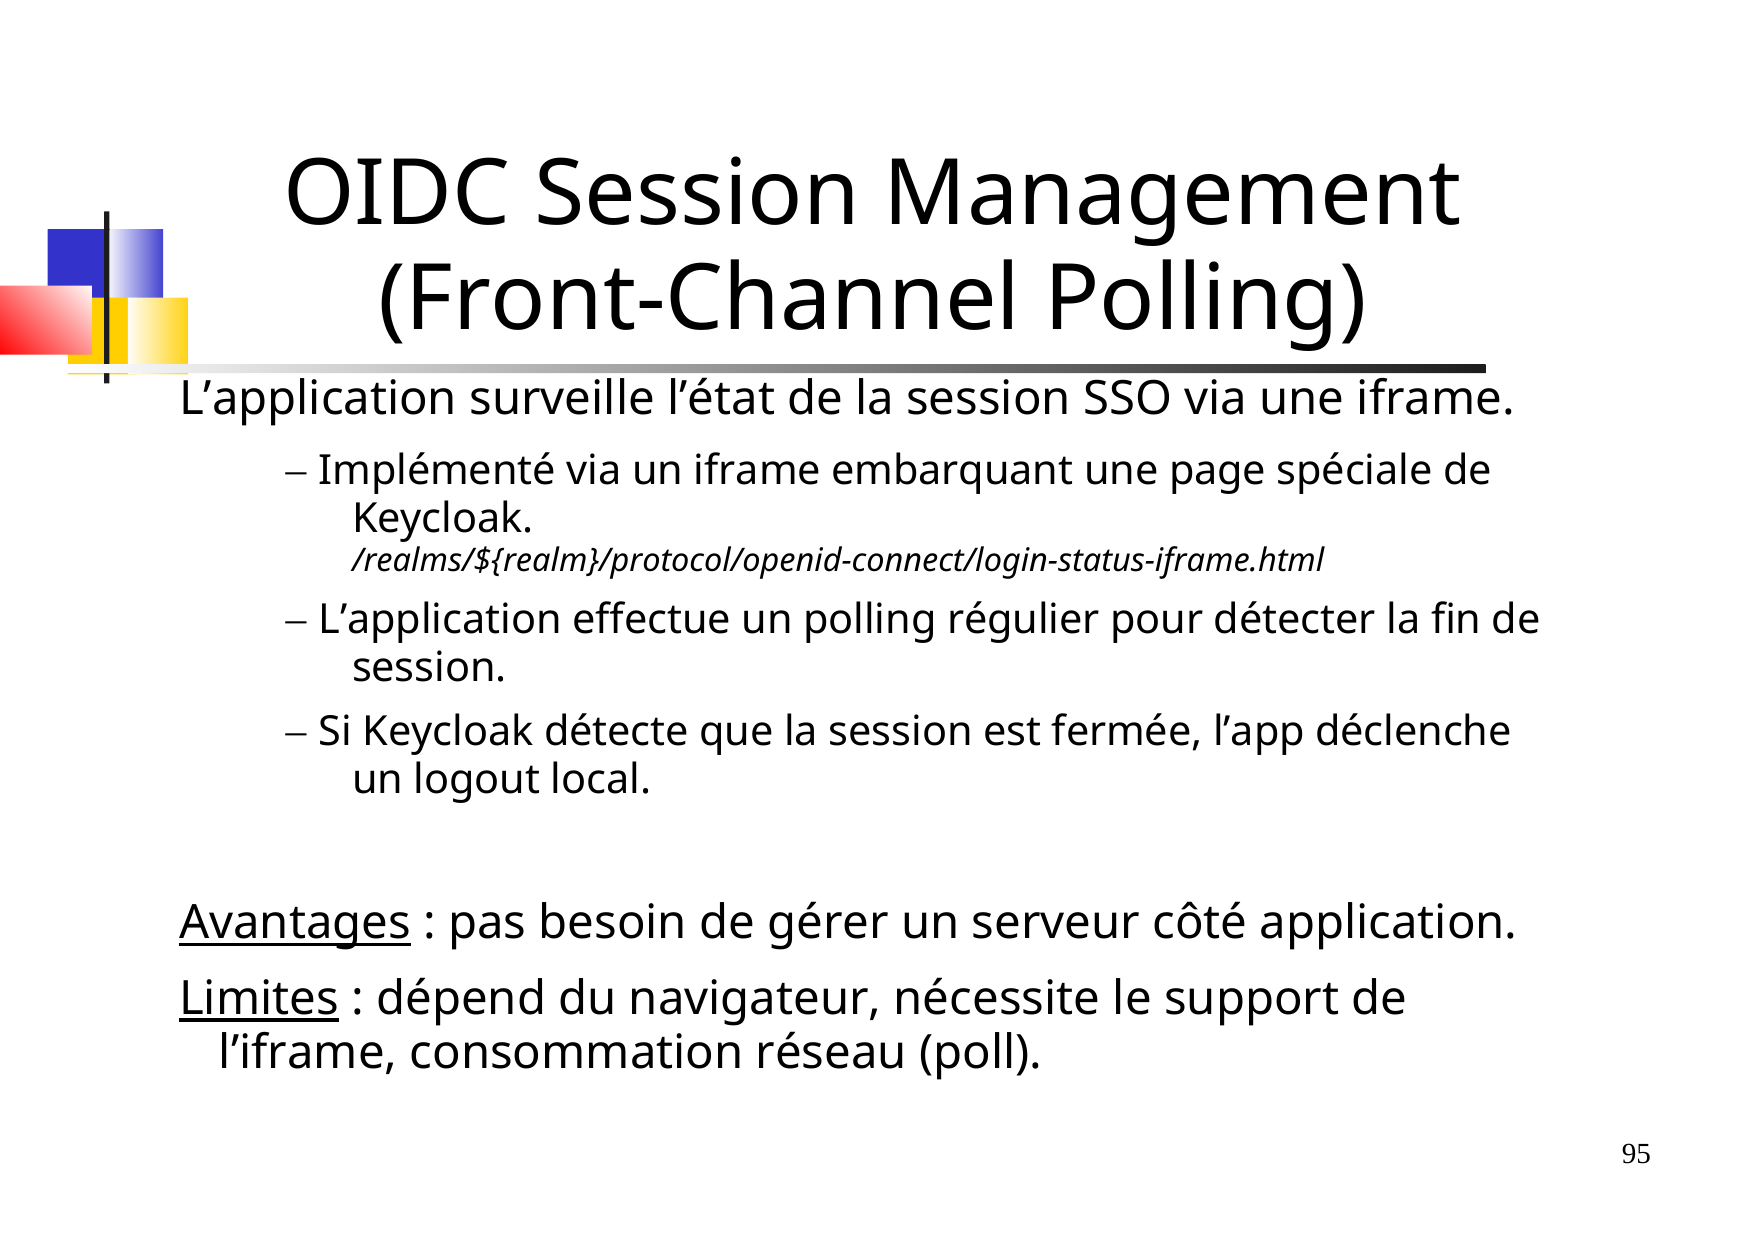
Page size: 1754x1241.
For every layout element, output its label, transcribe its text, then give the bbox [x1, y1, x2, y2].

title OIDC Session Management (Front-Channel Polling) [179, 139, 1567, 351]
list L’application surveille l’état de la session SSO via une iframe. Implémenté via un iframe embarquant une page spéciale de Keycloak. /realms/${realm}/protocol/openid-connect/login-status-iframe.html L’application effectue un polling régulier pour détecter la fin de session. Si Keycloak détecte que la session est fermée, l’app déclenche un logout local. Avantages : pas besoin de gérer un serveur côté application. Limites : dépend du navigateur, nécessite le support de l’iframe, consommation réseau (poll). [179, 371, 1567, 1091]
